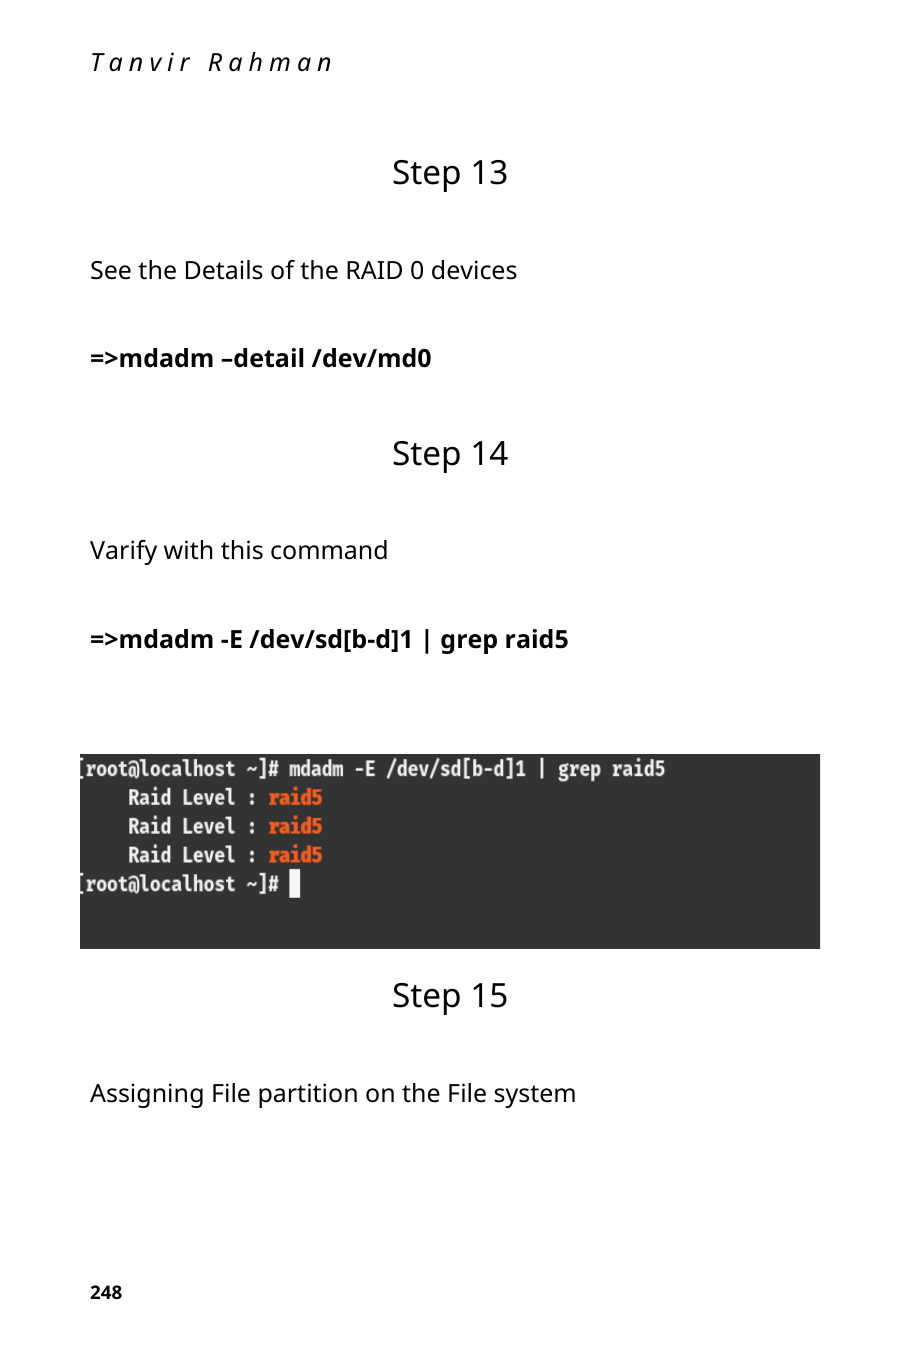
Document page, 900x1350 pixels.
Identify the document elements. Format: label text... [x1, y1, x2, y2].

text Assigning File partition on the File system [90, 1075, 810, 1109]
text =>mdadm -E /dev/sd[b-d]1 | grep raid5 [90, 621, 810, 655]
picture [80, 754, 821, 949]
text =>mdadm –detail /dev/md0 [90, 341, 810, 375]
text See the Details of the RAID 0 devices [90, 252, 810, 287]
text Step 14 [90, 429, 810, 475]
text Varify with this command [90, 533, 810, 567]
text Step 15 [90, 949, 810, 1018]
text Step 13 [90, 149, 810, 195]
